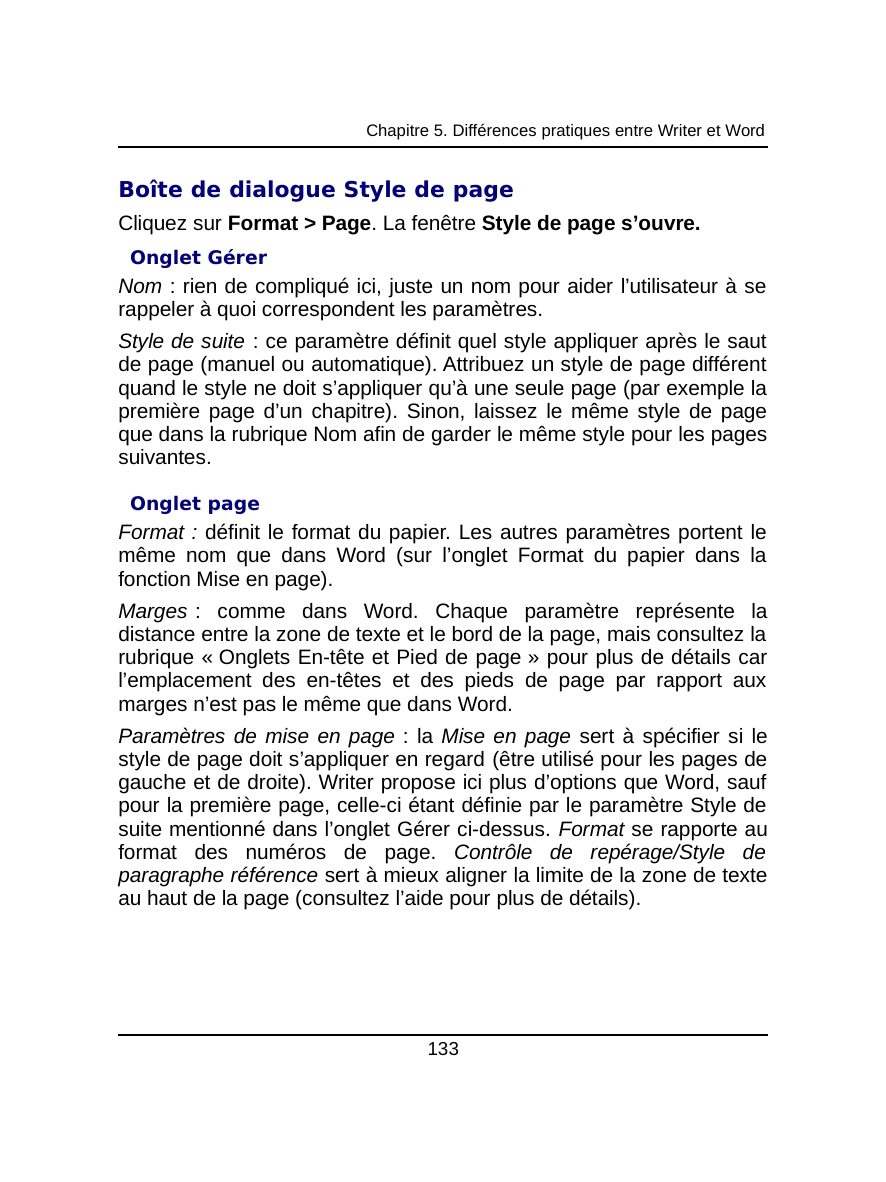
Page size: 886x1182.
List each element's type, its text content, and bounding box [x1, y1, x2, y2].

text Paramètres de mise en page : la Mise en page sert à spécifier si le style de page doit s’appliquer en regard (être utilisé pour les pages de gauche et de droite). Writer propose ici plus d’options que Word, sauf pour la première page, celle-ci étant définie par le paramètre Style de suite mentionné dans l’onglet Gérer ci-dessus. Format se rapporte au format des numéros de page. Contrôle de repérage/Style de paragraphe référence sert à mieux aligner la limite de la zone de texte au haut de la page (consultez l’aide pour plus de détails). [118, 724, 768, 910]
text Nom : rien de compliqué ici, juste un nom pour aider l’utilisateur à se rappeler à quoi correspondent les paramètres. [118, 274, 768, 321]
text Cliquez sur Format > Page. La fenêtre Style de page s’ouvre. [118, 212, 768, 235]
text Format : définit le format du papier. Les autres paramètres portent le même nom que dans Word (sur l’onglet Format du papier dans la fonction Mise en page). [118, 521, 768, 591]
subtitle Boîte de dialogue Style de page [118, 177, 768, 203]
subtitle Onglet Gérer [130, 247, 768, 269]
text Marges : comme dans Word. Chaque paramètre représente la distance entre la zone de texte et le bord de la page, mais consultez la rubrique « Onglets En-tête et Pied de page » pour plus de détails car l’emplacement des en-têtes et des pieds de page par rapport aux marges n’est pas le même que dans Word. [118, 599, 768, 716]
text Style de suite : ce paramètre définit quel style appliquer après le saut de page (manuel ou automatique). Attribuez un style de page différent quand le style ne doit s’appliquer qu’à une seule page (par exemple la première page d’un chapitre). Sinon, laissez le même style de page que dans la rubrique Nom afin de garder le même style pour les pages suivantes. [118, 330, 768, 469]
subtitle Onglet page [130, 493, 768, 515]
